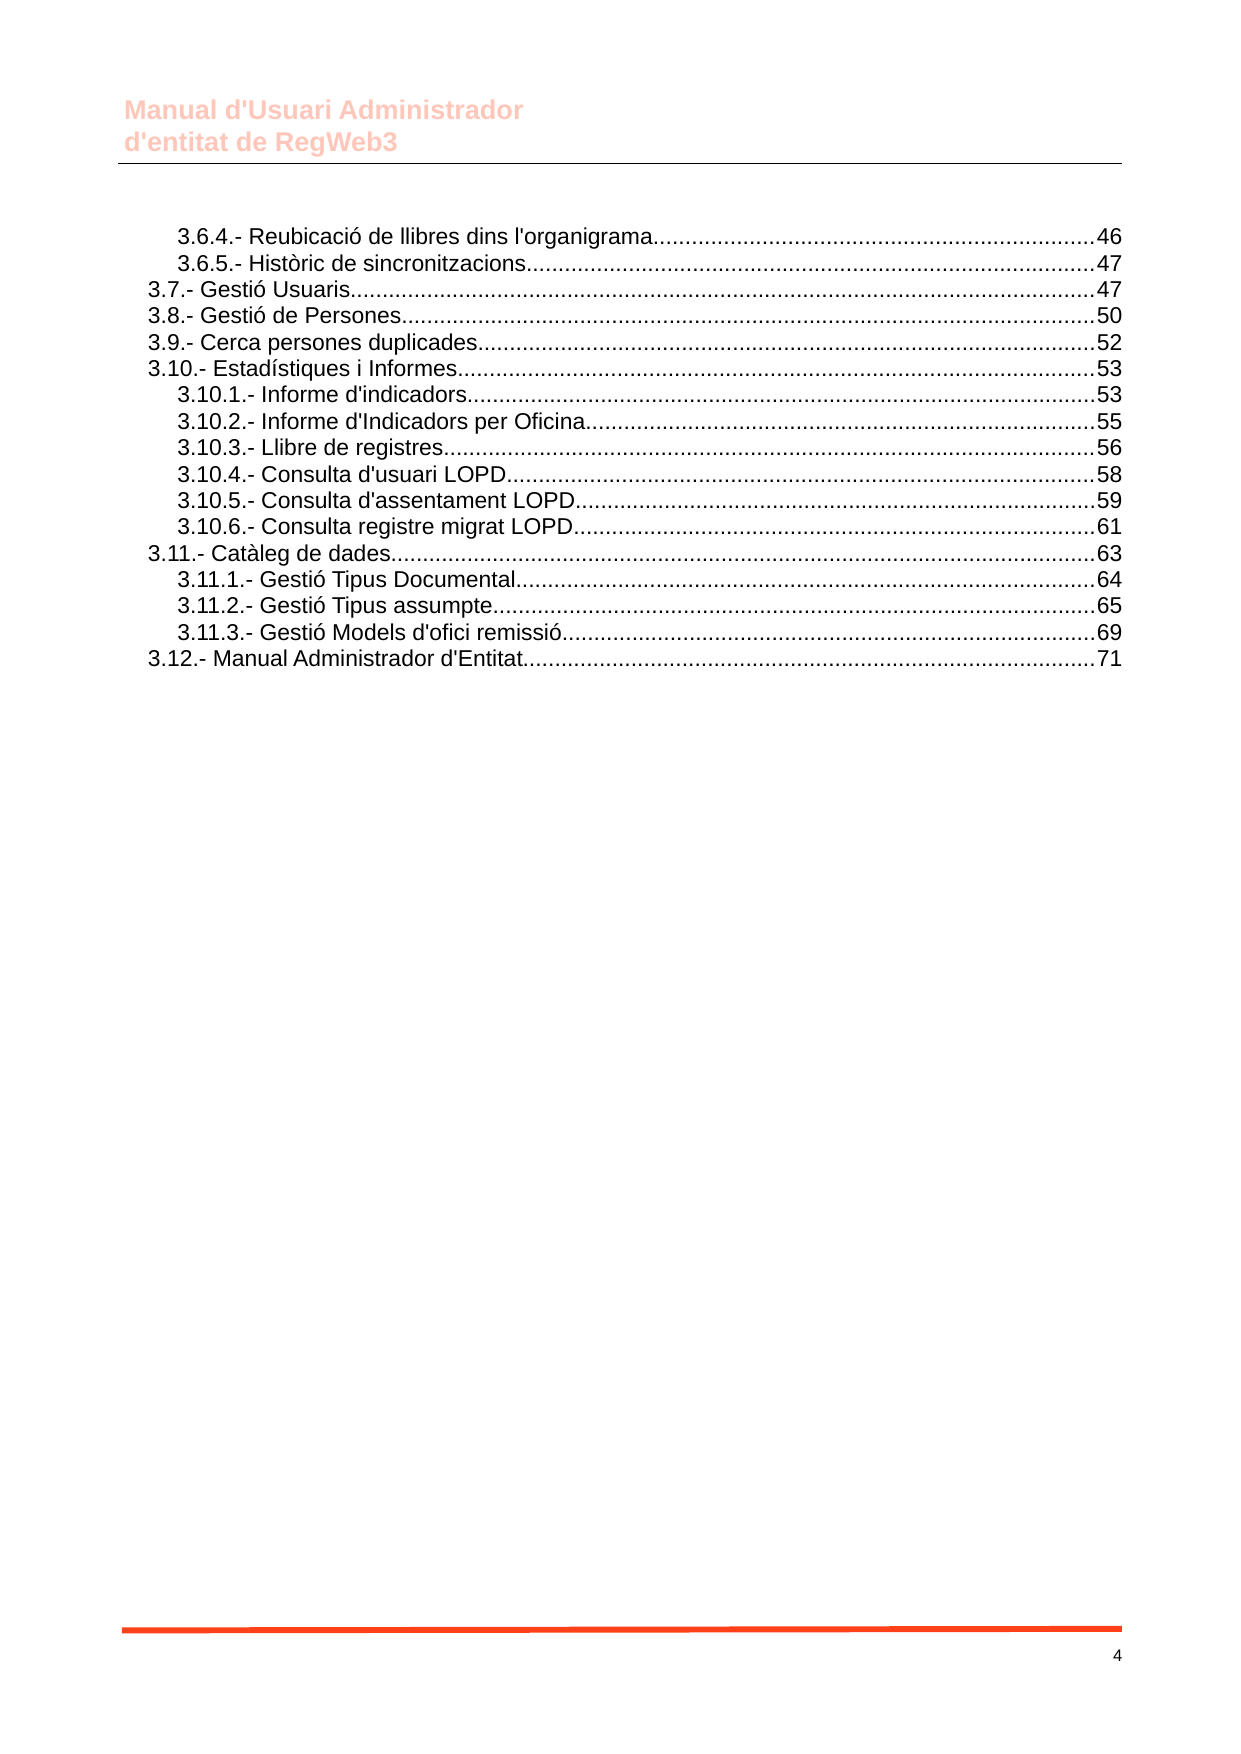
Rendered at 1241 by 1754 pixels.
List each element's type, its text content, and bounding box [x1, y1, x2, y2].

text 3.10.1.- Informe d'indicadors 53 [177, 381, 1122, 408]
text 3.11.2.- Gestió Tipus assumpte 65 [177, 592, 1122, 619]
text 3.10.3.- Llibre de registres 56 [177, 434, 1122, 461]
text 3.7.- Gestió Usuaris 47 [148, 276, 1122, 302]
text 3.11.- Catàleg de dades 63 [148, 539, 1122, 566]
text 3.9.- Cerca persones duplicades 52 [148, 329, 1122, 355]
text 3.12.- Manual Administrador d'Entitat 71 [148, 645, 1122, 671]
text 3.11.3.- Gestió Models d'ofici remissió 69 [177, 619, 1122, 645]
text 3.10.5.- Consulta d'assentament LOPD 59 [177, 487, 1122, 513]
text 3.6.5.- Històric de sincronitzacions 47 [177, 250, 1122, 276]
text 3.11.1.- Gestió Tipus Documental 64 [177, 566, 1122, 592]
text 3.10.- Estadístiques i Informes 53 [148, 355, 1122, 381]
text 3.10.2.- Informe d'Indicadors per Oficina 55 [177, 408, 1122, 434]
text 3.6.4.- Reubicació de llibres dins l'organigrama 46 [177, 223, 1122, 250]
text 3.10.6.- Consulta registre migrat LOPD 61 [177, 513, 1122, 539]
text 3.8.- Gestió de Persones 50 [148, 302, 1122, 329]
text 3.10.4.- Consulta d'usuari LOPD 58 [177, 461, 1122, 487]
